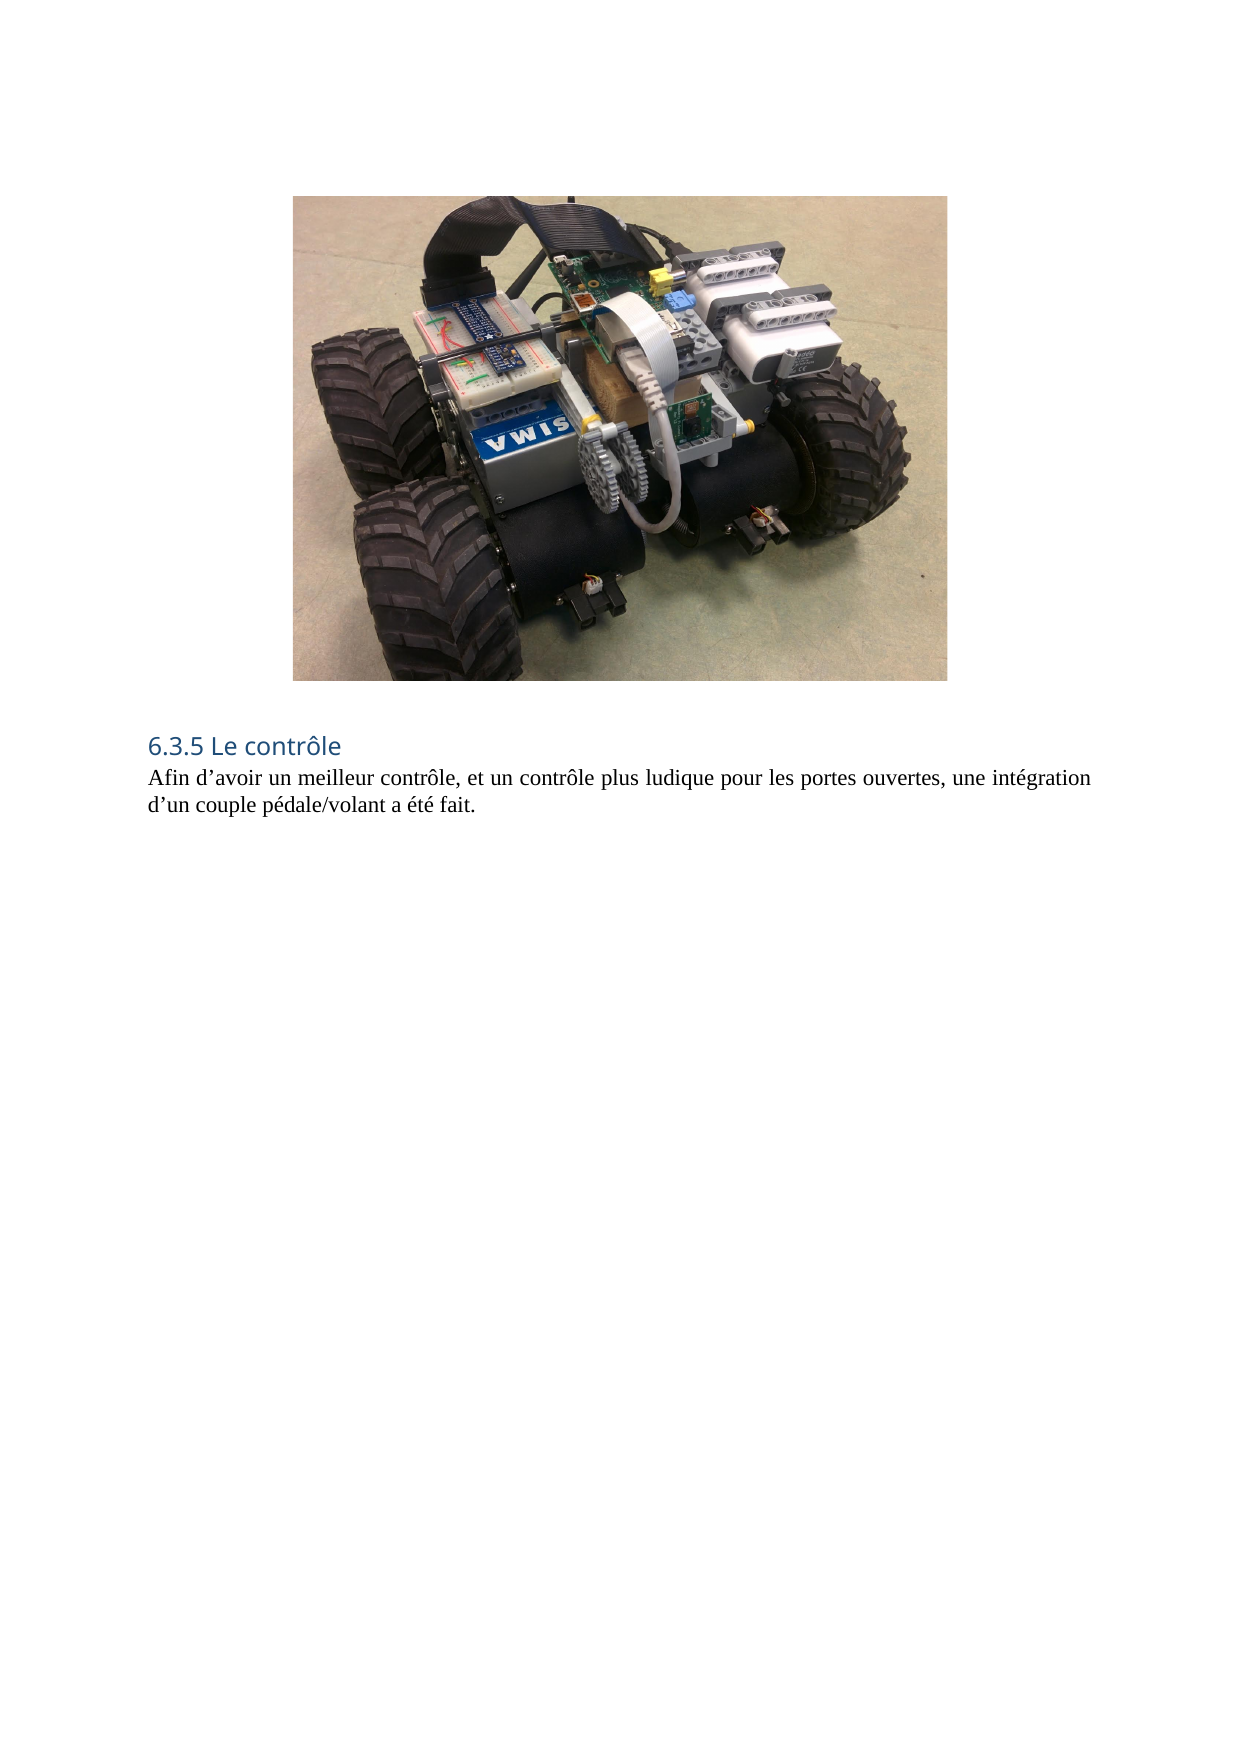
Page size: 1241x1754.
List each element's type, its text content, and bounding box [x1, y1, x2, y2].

picture [292, 196, 948, 681]
text Afin d’avoir un meilleur contrôle, et un contrôle plus ludique pour les portes ouvertes, une intégration d’un couple pédale/volant a été fait. [148, 764, 1093, 818]
subtitle Le contrôle [148, 728, 1093, 762]
